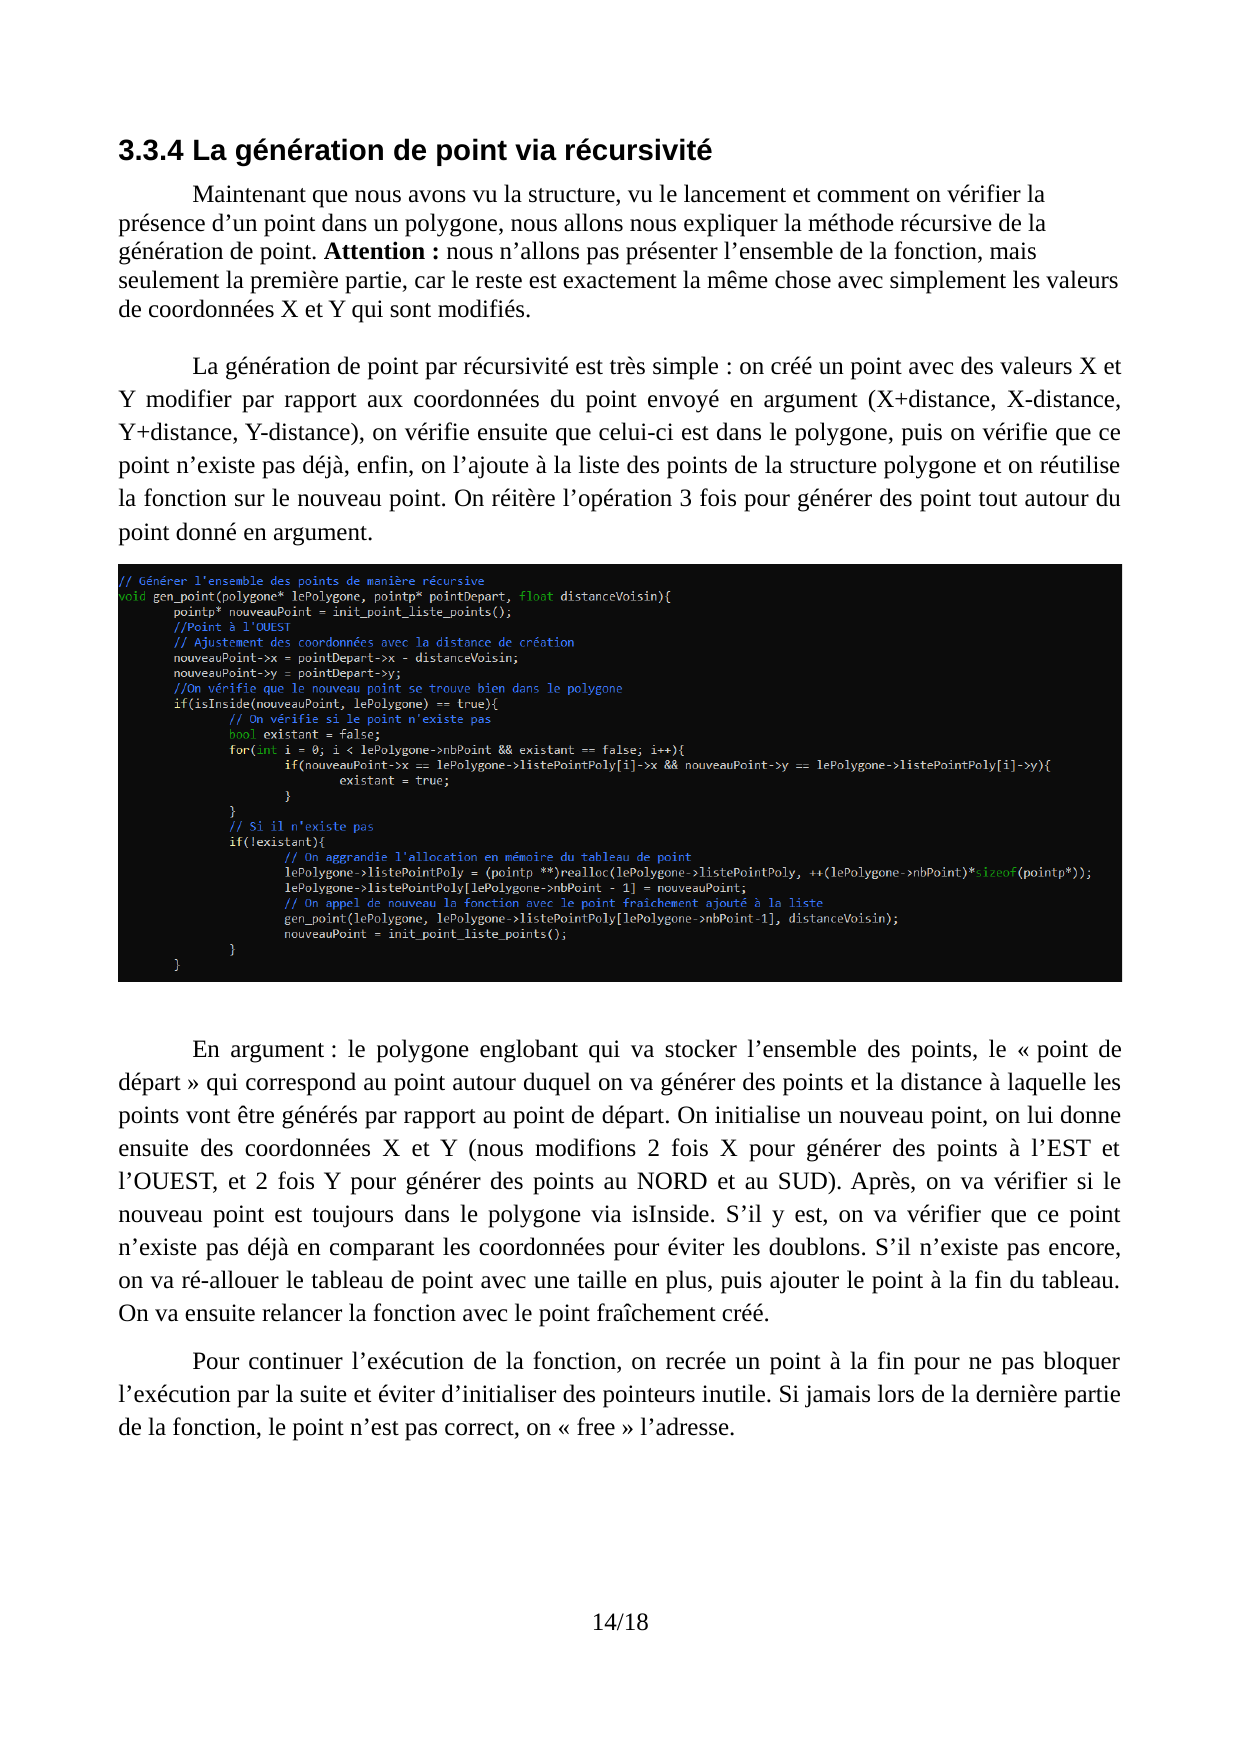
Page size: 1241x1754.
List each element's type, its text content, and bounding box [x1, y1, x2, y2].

picture [118, 564, 1123, 982]
text Pour continuer l’exécution de la fonction, on recrée un point à la fin pour ne pas bloquer l’exécution par la suite et éviter d’initialiser des pointeurs inutile. Si jamais lors de la dernière partie de la fonction, le point n’est pas correct, on « free » l’adresse. [118, 1346, 1122, 1441]
text En argument : le polygone englobant qui va stocker l’ensemble des points, le « point de départ » qui correspond au point autour duquel on va générer des points et la distance à laquelle les points vont être générés par rapport au point de départ. On initialise un nouveau point, on lui donne ensuite des coordonnées X et Y (nous modifions 2 fois X pour générer des points à l’EST et l’OUEST, et 2 fois Y pour générer des points au NORD et au SUD). Après, on va vérifier si le nouveau point est toujours dans le polygone via isInside. S’il y est, on va vérifier que ce point n’existe pas déjà en comparant les coordonnées pour éviter les doublons. S’il n’existe pas encore, on va ré-allouer le tableau de point avec une taille en plus, puis ajouter le point à la fin du tableau. On va ensuite relancer la fonction avec le point fraîchement créé. [118, 1034, 1122, 1327]
subtitle La génération de point via récursivité [118, 133, 1122, 166]
text La génération de point par récursivité est très simple : on créé un point avec des valeurs X et Y modifier par rapport aux coordonnées du point envoyé en argument (X+distance, X-distance, Y+distance, Y-distance), on vérifie ensuite que celui-ci est dans le polygone, puis on vérifie que ce point n’existe pas déjà, enfin, on l’ajoute à la liste des points de la structure polygone et on réutilise la fonction sur le nouveau point. On réitère l’opération 3 fois pour générer des point tout autour du point donné en argument. [118, 351, 1122, 545]
text Maintenant que nous avons vu la structure, vu le lancement et comment on vérifier la présence d’un point dans un polygone, nous allons nous expliquer la méthode récursive de la génération de point. Attention : nous n’allons pas présenter l’ensemble de la fonction, mais seulement la première partie, car le reste est exactement la même chose avec simplement les valeurs de coordonnées X et Y qui sont modifiés. [118, 179, 1122, 323]
